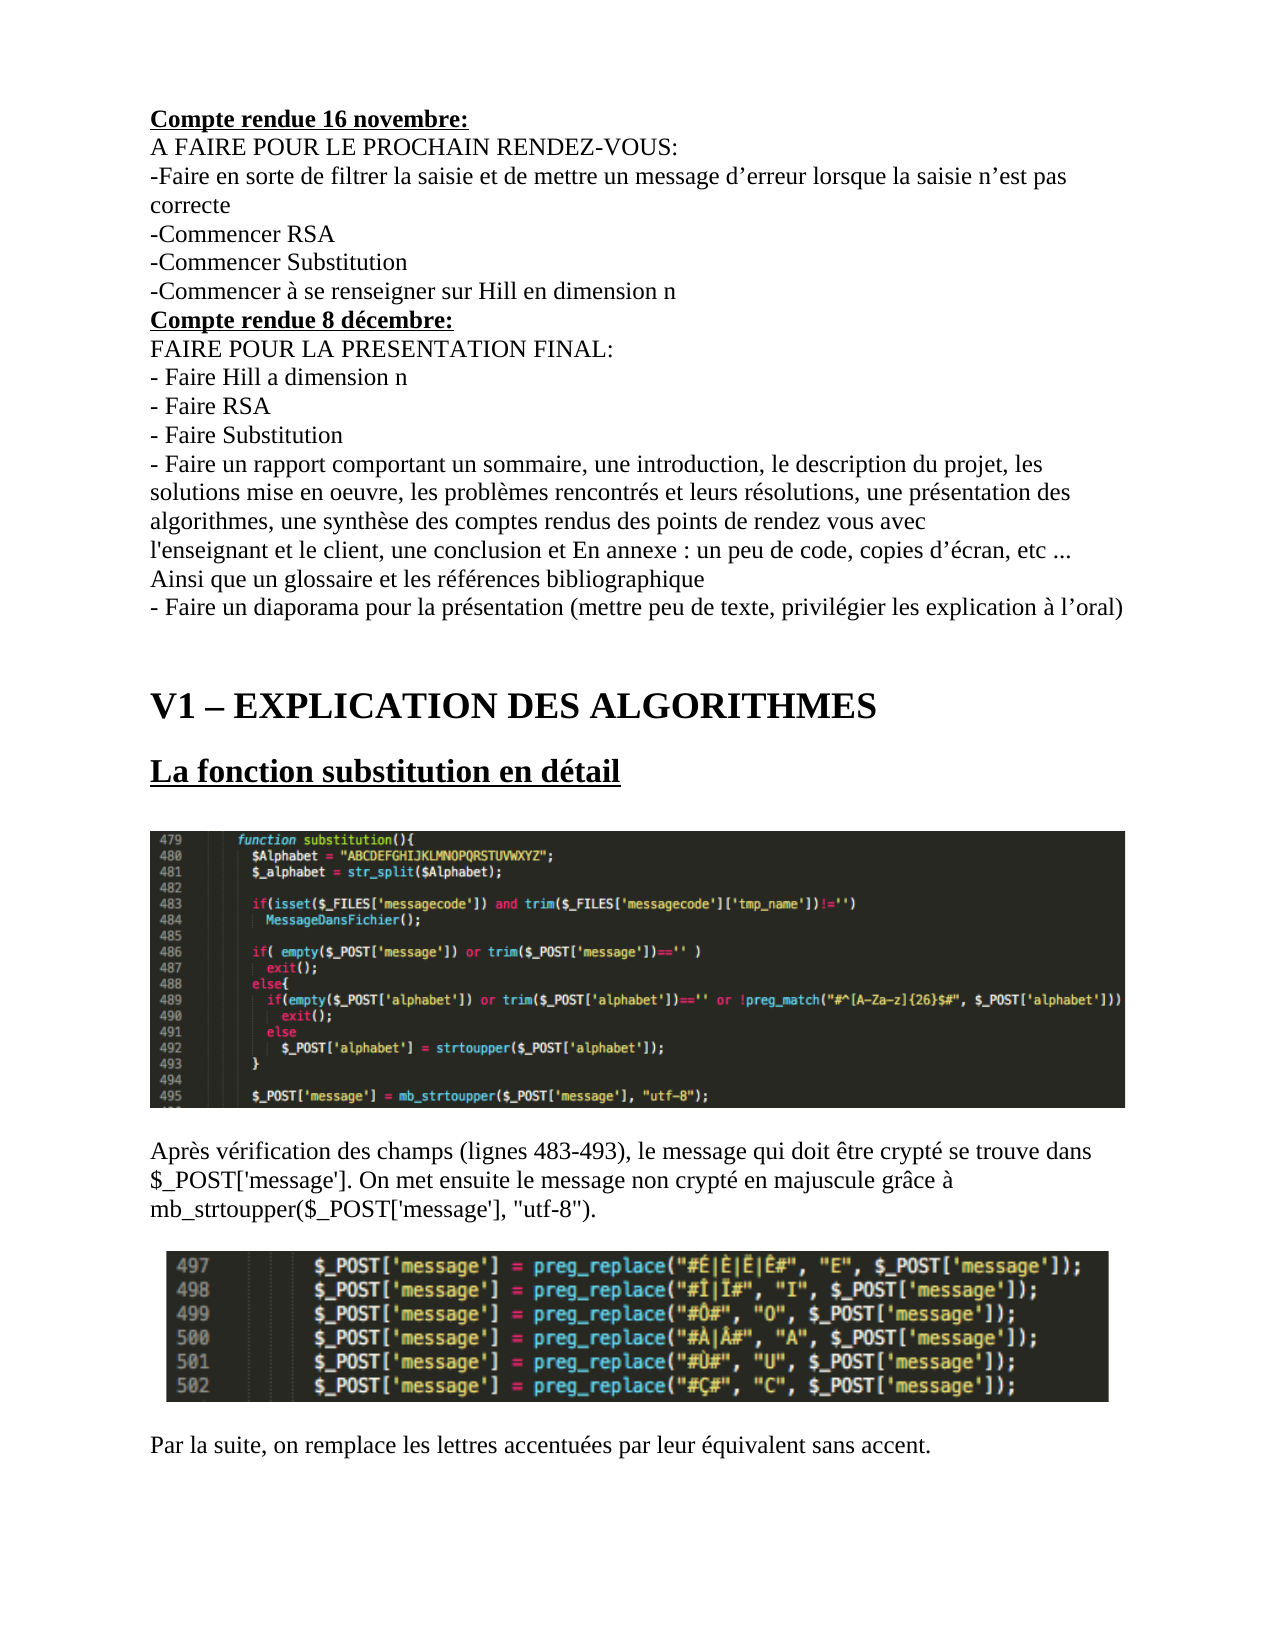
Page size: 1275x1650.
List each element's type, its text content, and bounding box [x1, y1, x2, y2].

picture [150, 831, 1125, 1108]
text Compte rendue 16 novembre: [150, 104, 1125, 132]
text -Commencer RSA [150, 219, 1125, 247]
text - Faire Hill a dimension n [150, 362, 1125, 391]
picture [166, 1251, 1109, 1402]
text l'enseignant et le client, une conclusion et En annexe : un peu de code, copies d’écran, etc ... Ainsi que un glossaire et les références bibliographique [150, 535, 1125, 592]
text Après vérification des champs (lignes 483-493), le message qui doit être crypté se trouve dans $_POST['message']. On met ensuite le message non crypté en majuscule grâce à mb_strtoupper($_POST['message'], "utf-8"). [150, 1136, 1125, 1222]
text -Faire en sorte de filtrer la saisie et de mettre un message d’erreur lorsque la saisie n’est pas correcte [150, 161, 1125, 219]
text - Faire un rapport comportant un sommaire, une introduction, le description du projet, les solutions mise en oeuvre, les problèmes rencontrés et leurs résolutions, une présentation des algorithmes, une synthèse des comptes rendus des points de rendez vous avec [150, 449, 1125, 535]
subtitle La fonction substitution en détail [150, 752, 1125, 790]
text Compte rendue 8 décembre: [150, 305, 1125, 334]
text -Commencer Substitution [150, 247, 1125, 276]
text V1 – EXPLICATION DES ALGORITHMES [150, 683, 1125, 727]
text Par la suite, on remplace les lettres accentuées par leur équivalent sans accent. [150, 1430, 1125, 1459]
text - Faire Substitution [150, 420, 1125, 449]
text FAIRE POUR LA PRESENTATION FINAL: [150, 334, 1125, 362]
text - Faire RSA [150, 391, 1125, 420]
text -Commencer à se renseigner sur Hill en dimension n [150, 276, 1125, 305]
text - Faire un diaporama pour la présentation (mettre peu de texte, privilégier les explication à l’oral) [150, 592, 1125, 621]
text A FAIRE POUR LE PROCHAIN RENDEZ-VOUS: [150, 132, 1125, 161]
